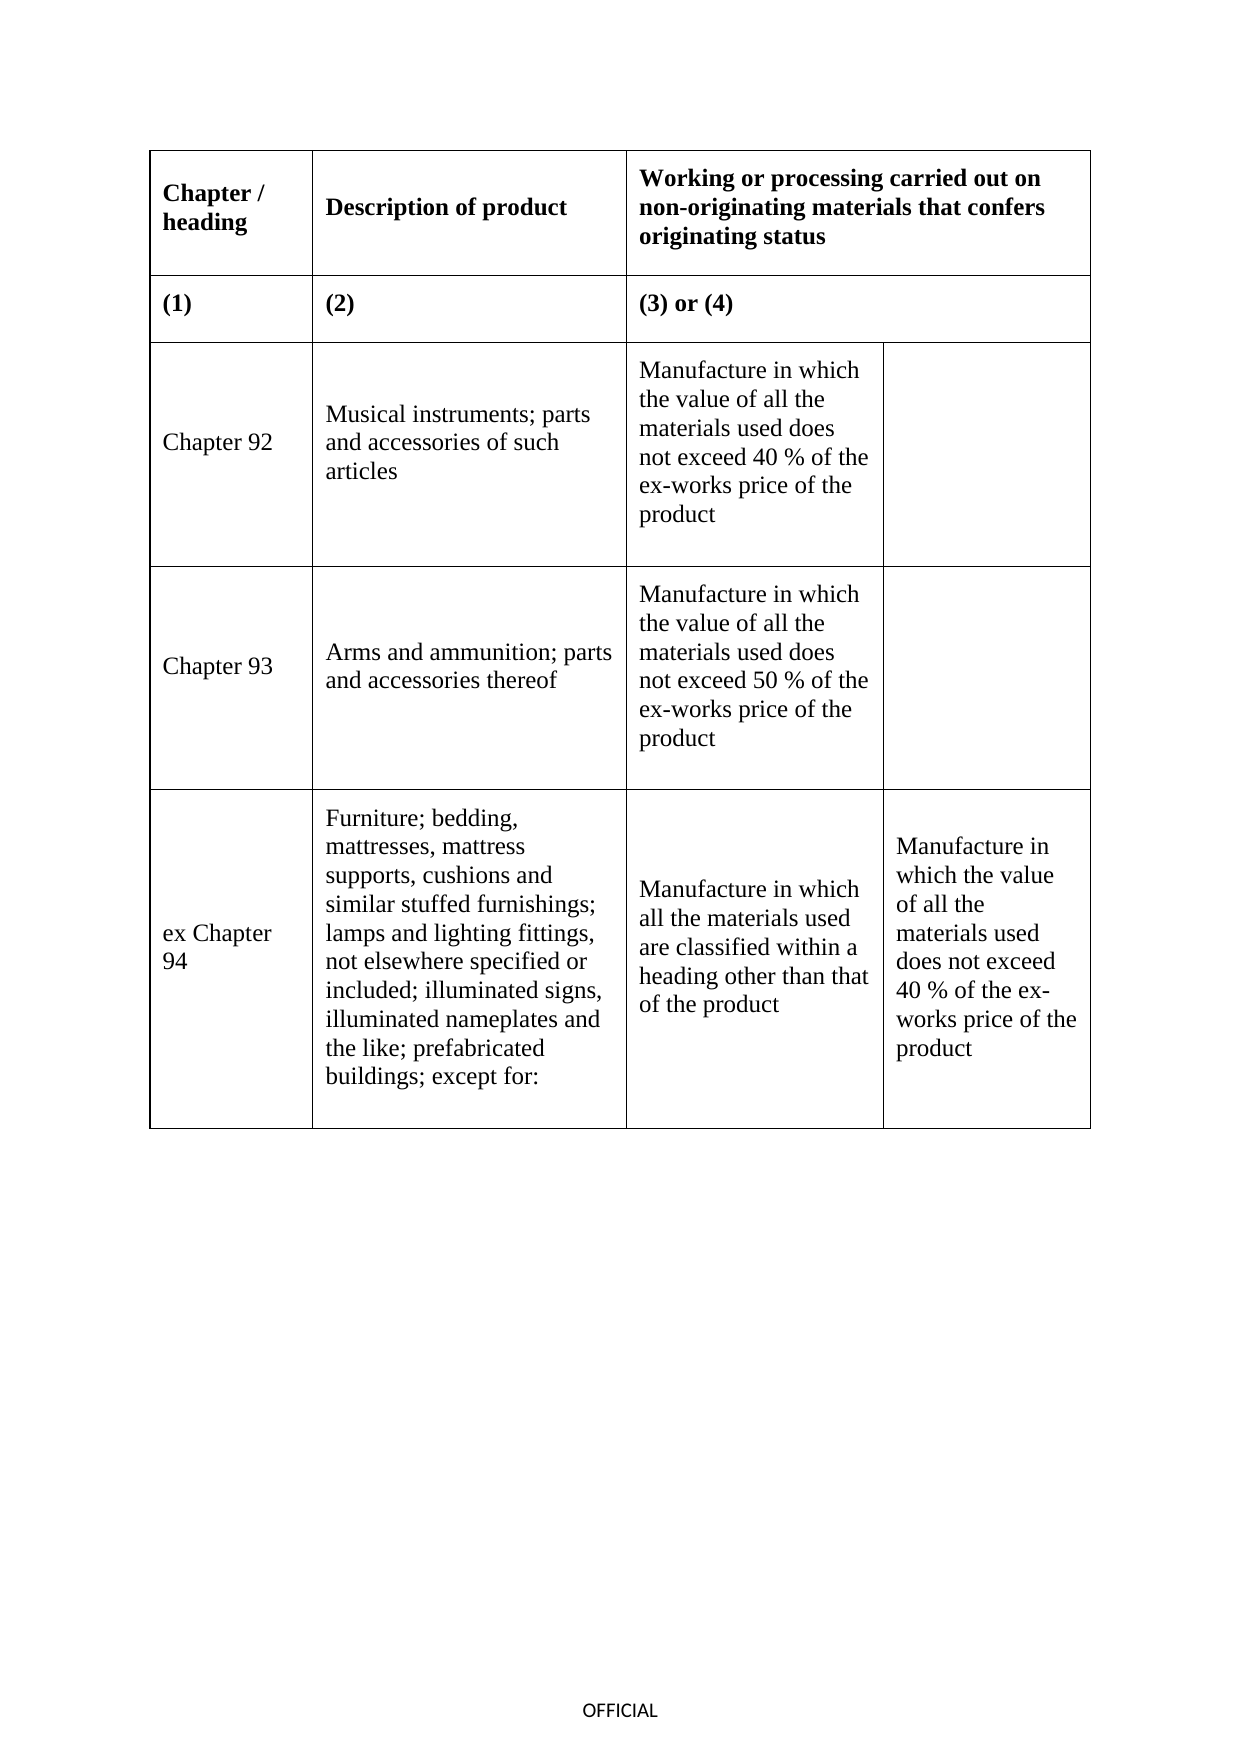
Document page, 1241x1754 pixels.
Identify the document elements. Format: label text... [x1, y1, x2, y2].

table_header Working or processing carried out on non‐originating materials that confers originating status [627, 151, 1090, 275]
table_cell Manufacture in which the value of all the materials used does not exceed 40 % of the ex‐works price of the product [884, 790, 1090, 1128]
table_cell (2) [313, 276, 626, 342]
table_cell Manufacture in which all the materials used are classified within a heading other than that of the product [627, 790, 883, 1128]
table_cell Chapter 93 [151, 567, 312, 789]
table_cell Manufacture in which the value of all the materials used does not exceed 40 % of the ex‐works price of the product [627, 343, 883, 566]
table_header Chapter / heading [151, 151, 312, 275]
table_cell ex Chapter 94 [151, 790, 312, 1128]
table_cell (3) or (4) [627, 276, 1090, 342]
table_cell Arms and ammunition; parts and accessories thereof [313, 567, 626, 789]
table_cell Furniture; bedding, mattresses, mattress supports, cushions and similar stuffed furnishings; lamps and lighting fittings, not elsewhere specified or included; illuminated signs, illuminated nameplates and the like; prefabricated buildings; except for: [313, 790, 626, 1128]
table_cell Manufacture in which the value of all the materials used does not exceed 50 % of the ex‐works price of the product [627, 567, 883, 789]
table_cell [884, 343, 1090, 566]
table_header Description of product [313, 151, 626, 275]
table_cell (1) [151, 276, 312, 342]
table_cell [884, 567, 1090, 789]
table_cell Chapter 92 [151, 343, 312, 566]
table_cell Musical instruments; parts and accessories of such articles [313, 343, 626, 566]
